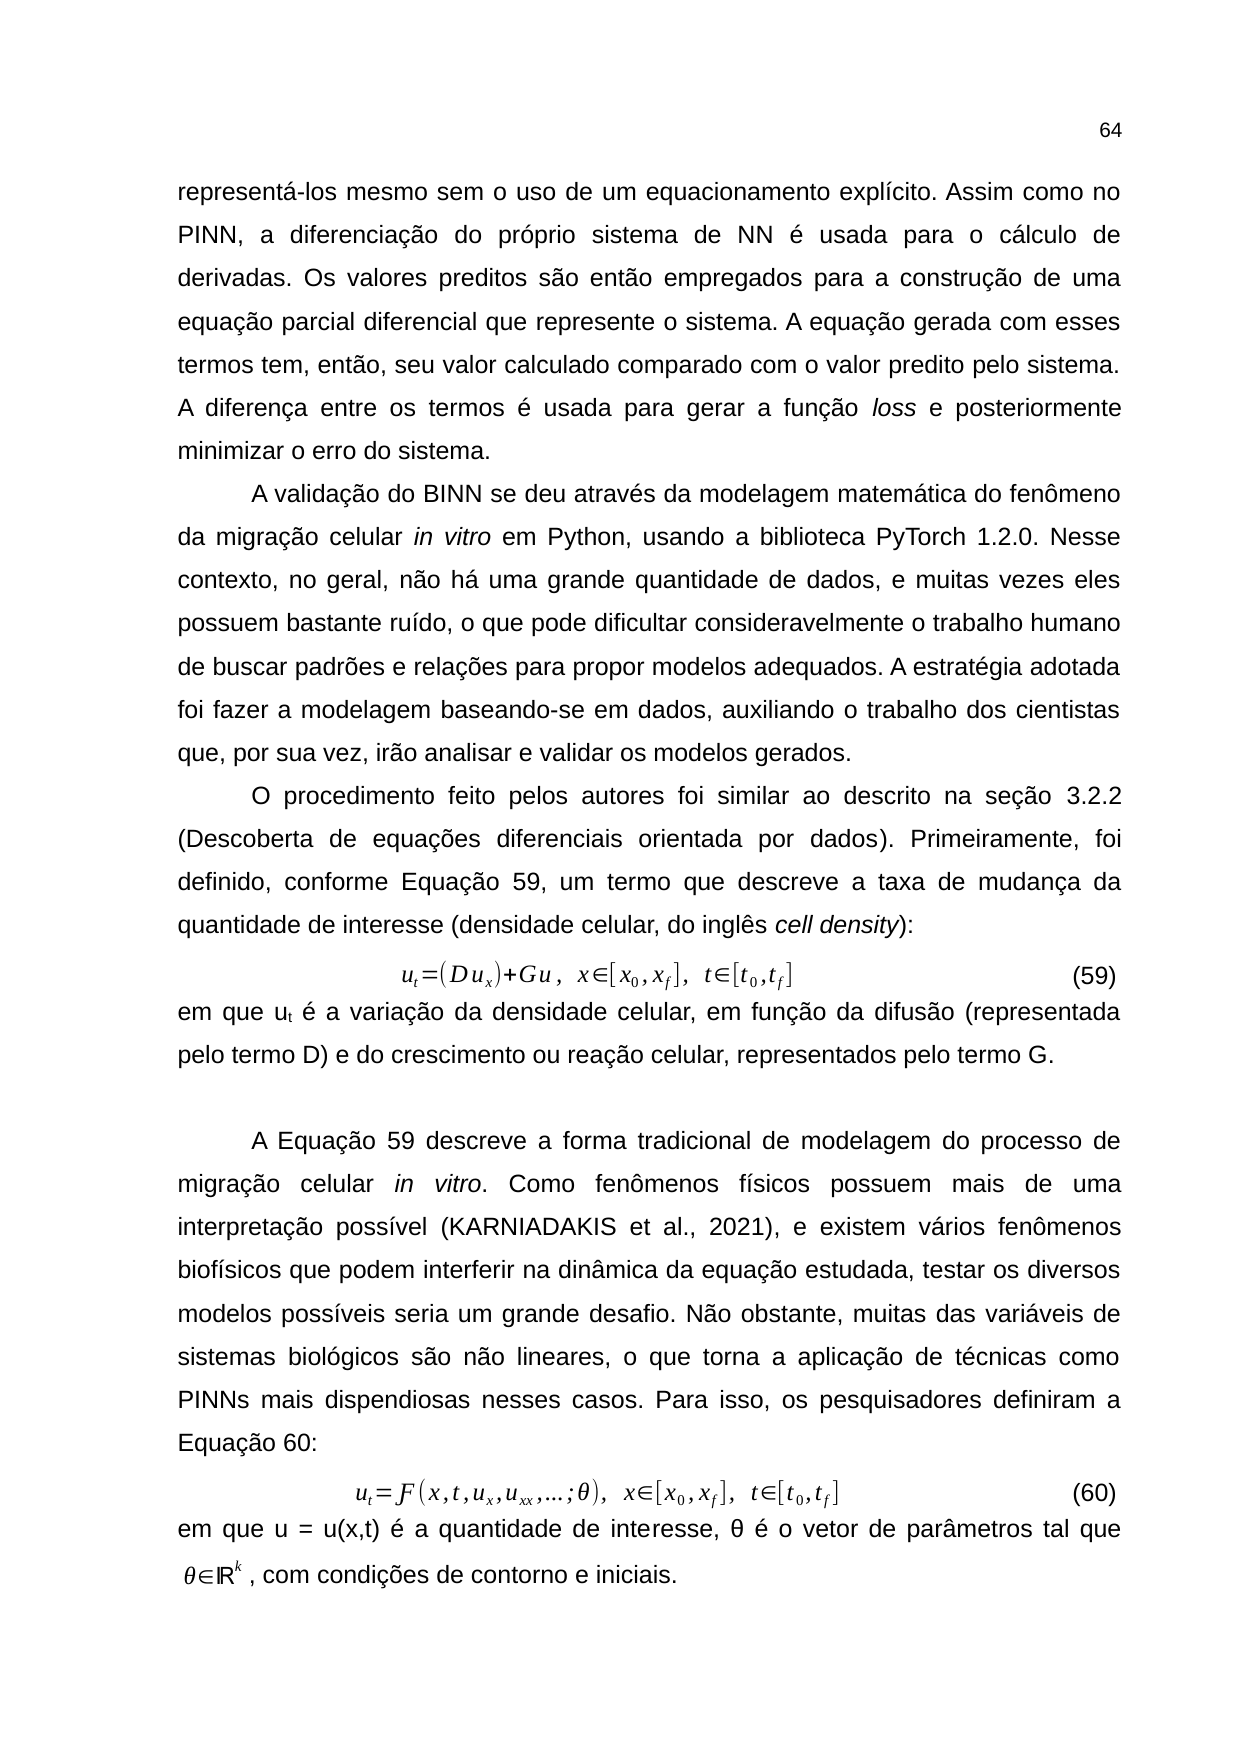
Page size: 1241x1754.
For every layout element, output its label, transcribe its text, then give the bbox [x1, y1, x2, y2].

table_header [177, 1471, 1017, 1514]
text A validação do BINN se deu através da modelagem matemática do fenômeno da migração celular in vitro em Python, usando a biblioteca PyTorch 1.2.0. Nesse contexto, no geral, não há uma grande quantidade de dados, e muitas vezes eles possuem bastante ruído, o que pode dificultar consideravelmente o trabalho humano de buscar padrões e relações para propor modelos adequados. A estratégia adotada foi fazer a modelagem baseando-se em dados, auxiliando o trabalho dos cientistas que, por sua vez, irão analisar e validar os modelos gerados. [177, 479, 1122, 766]
text em que u = u(x,t) é a quantidade de interesse, θ é o vetor de parâmetros tal que , com condições de contorno e iniciais. [177, 1514, 1122, 1589]
text representá-los mesmo sem o uso de um equacionamento explícito. Assim como no PINN, a diferenciação do próprio sistema de NN é usada para o cálculo de derivadas. Os valores preditos são então empregados para a construção de uma equação parcial diferencial que represente o sistema. A equação gerada com esses termos tem, então, seu valor calculado comparado com o valor predito pelo sistema. A diferença entre os termos é usada para gerar a função loss e posteriormente minimizar o erro do sistema. [177, 177, 1122, 464]
table_header (60) [1017, 1471, 1122, 1514]
table_header [177, 953, 1017, 997]
table_header (59) [1017, 953, 1122, 997]
text em que ut é a variação da densidade celular, em função da difusão (representada pelo termo D) e do crescimento ou reação celular, representados pelo termo G. [177, 997, 1122, 1068]
text A Equação 59 descreve a forma tradicional de modelagem do processo de migração celular in vitro. Como fenômenos físicos possuem mais de uma interpretação possível (KARNIADAKIS et al., 2021), e existem vários fenômenos biofísicos que podem interferir na dinâmica da equação estudada, testar os diversos modelos possíveis seria um grande desafio. Não obstante, muitas das variáveis de sistemas biológicos são não lineares, o que torna a aplicação de técnicas como PINNs mais dispendiosas nesses casos. Para isso, os pesquisadores definiram a Equação 60: [177, 1126, 1122, 1457]
text O procedimento feito pelos autores foi similar ao descrito na seção 3.2.2 (Descoberta de equações diferenciais orientada por dados). Primeiramente, foi definido, conforme Equação 59, um termo que descreve a taxa de mudança da quantidade de interesse (densidade celular, do inglês cell density): [177, 781, 1122, 939]
